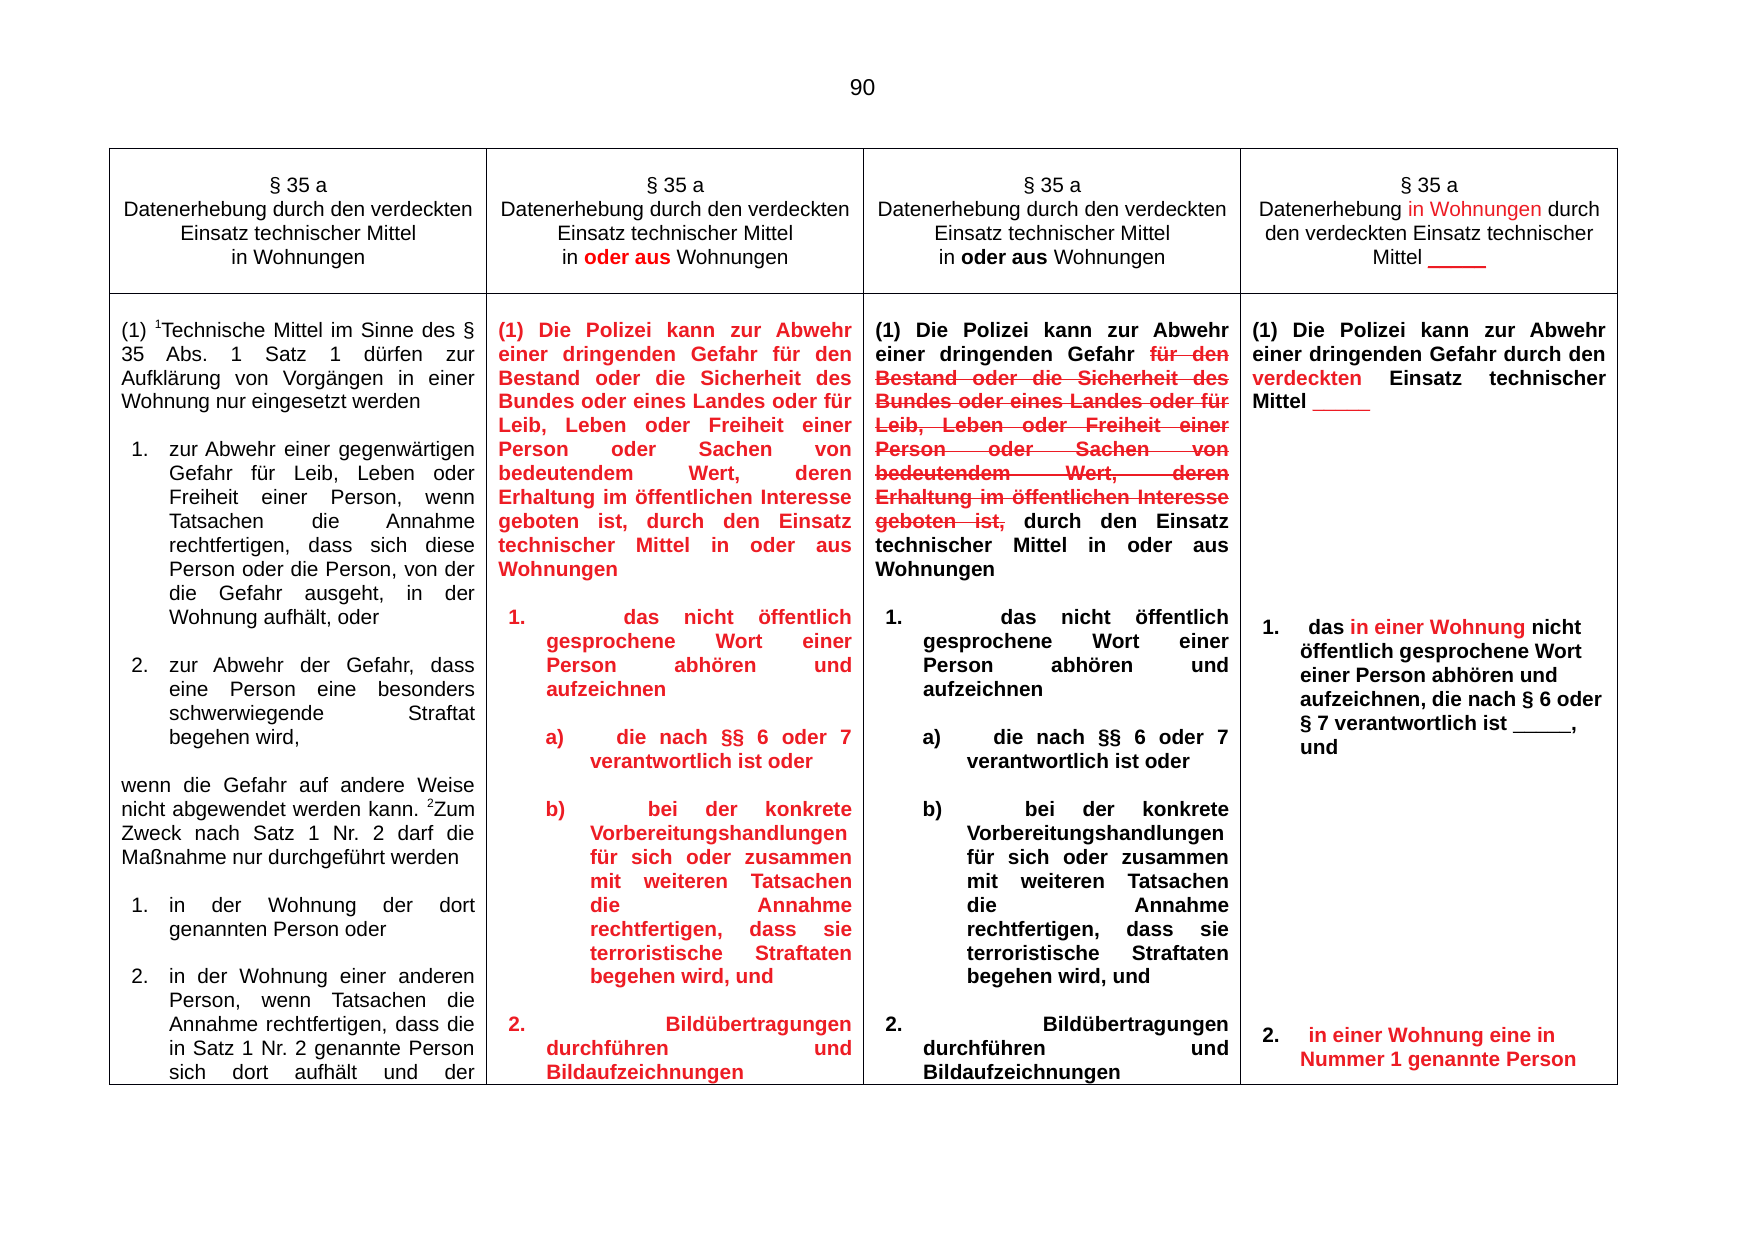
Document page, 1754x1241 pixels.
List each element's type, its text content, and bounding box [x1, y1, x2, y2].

table_cell (1) Die Polizei kann zur Abwehr einer dringenden Gefahr für den Bestand oder die Sicherheit des Bundes oder eines Landes oder für Leib, Leben oder Freiheit einer Person oder Sachen von bedeutendem Wert, deren Erhaltung im öffentlichen Interesse geboten ist, durch den Einsatz technischer Mittel in oder aus Wohnungen 1. das nicht öffentlich gesprochene Wort einer Person abhören und aufzeichnen a) die nach §§ 6 oder 7 verantwortlich ist oder b) bei der konkrete Vorbereitungshandlungen für sich oder zusammen mit weiteren Tatsachen die Annahme rechtfertigen, dass sie terroristische Straftaten begehen wird, und 2. Bildübertragungen durchführen und Bildaufzeichnungen [487, 294, 863, 1084]
table_cell § 35 a Datenerhebung durch den verdeckten Einsatz technischer Mittel in oder aus Wohnungen [487, 149, 863, 292]
table_cell § 35 a Datenerhebung in Wohnungen durch den verdeckten Einsatz technischer Mittel _____ [1241, 149, 1617, 292]
table_cell § 35 a Datenerhebung durch den verdeckten Einsatz technischer Mittel in oder aus Wohnungen [864, 149, 1240, 292]
table_cell (1) Die Polizei kann zur Abwehr einer dringenden Gefahr für den Bestand oder die Sicherheit des Bundes oder eines Landes oder für Leib, Leben oder Freiheit einer Person oder Sachen von bedeutendem Wert, deren Erhaltung im öffentlichen Interesse geboten ist, durch den Einsatz technischer Mittel in oder aus Wohnungen 1. das nicht öffentlich gesprochene Wort einer Person abhören und aufzeichnen a) die nach §§ 6 oder 7 verantwortlich ist oder b) bei der konkrete Vorbereitungshandlungen für sich oder zusammen mit weiteren Tatsachen die Annahme rechtfertigen, dass sie terroristische Straftaten begehen wird, und 2. Bildübertragungen durchführen und Bildaufzeichnungen [864, 294, 1240, 1084]
table_cell (1) Die Polizei kann zur Abwehr einer dringenden Gefahr durch den verdeckten Einsatz technischer Mittel _____ 1. das in einer Wohnung nicht öffentlich gesprochene Wort einer Person abhören und aufzeichnen, die nach § 6 oder § 7 verantwortlich ist _____, und 2. in einer Wohnung eine in Nummer 1 genannte Person [1241, 294, 1617, 1084]
table_cell (1) 1Technische Mittel im Sinne des § 35 Abs. 1 Satz 1 dürfen zur Aufklärung von Vorgängen in einer Wohnung nur eingesetzt werden 1. zur Abwehr einer gegenwärtigen Gefahr für Leib, Leben oder Freiheit einer Person, wenn Tatsachen die Annahme rechtfertigen, dass sich diese Person oder die Person, von der die Gefahr ausgeht, in der Wohnung aufhält, oder 2. zur Abwehr der Gefahr, dass eine Person eine besonders schwerwiegende Straftat begehen wird, wenn die Gefahr auf andere Weise nicht abgewendet werden kann. 2Zum Zweck nach Satz 1 Nr. 2 darf die Maßnahme nur durchgeführt werden 1. in der Wohnung der dort genannten Person oder 2. in der Wohnung einer anderen Person, wenn Tatsachen die Annahme rechtfertigen, dass die in Satz 1 Nr. 2 genannte Person sich dort aufhält und der [110, 294, 486, 1084]
table_cell § 35 a Datenerhebung durch den verdeckten Einsatz technischer Mittel in Wohnungen [110, 149, 486, 292]
